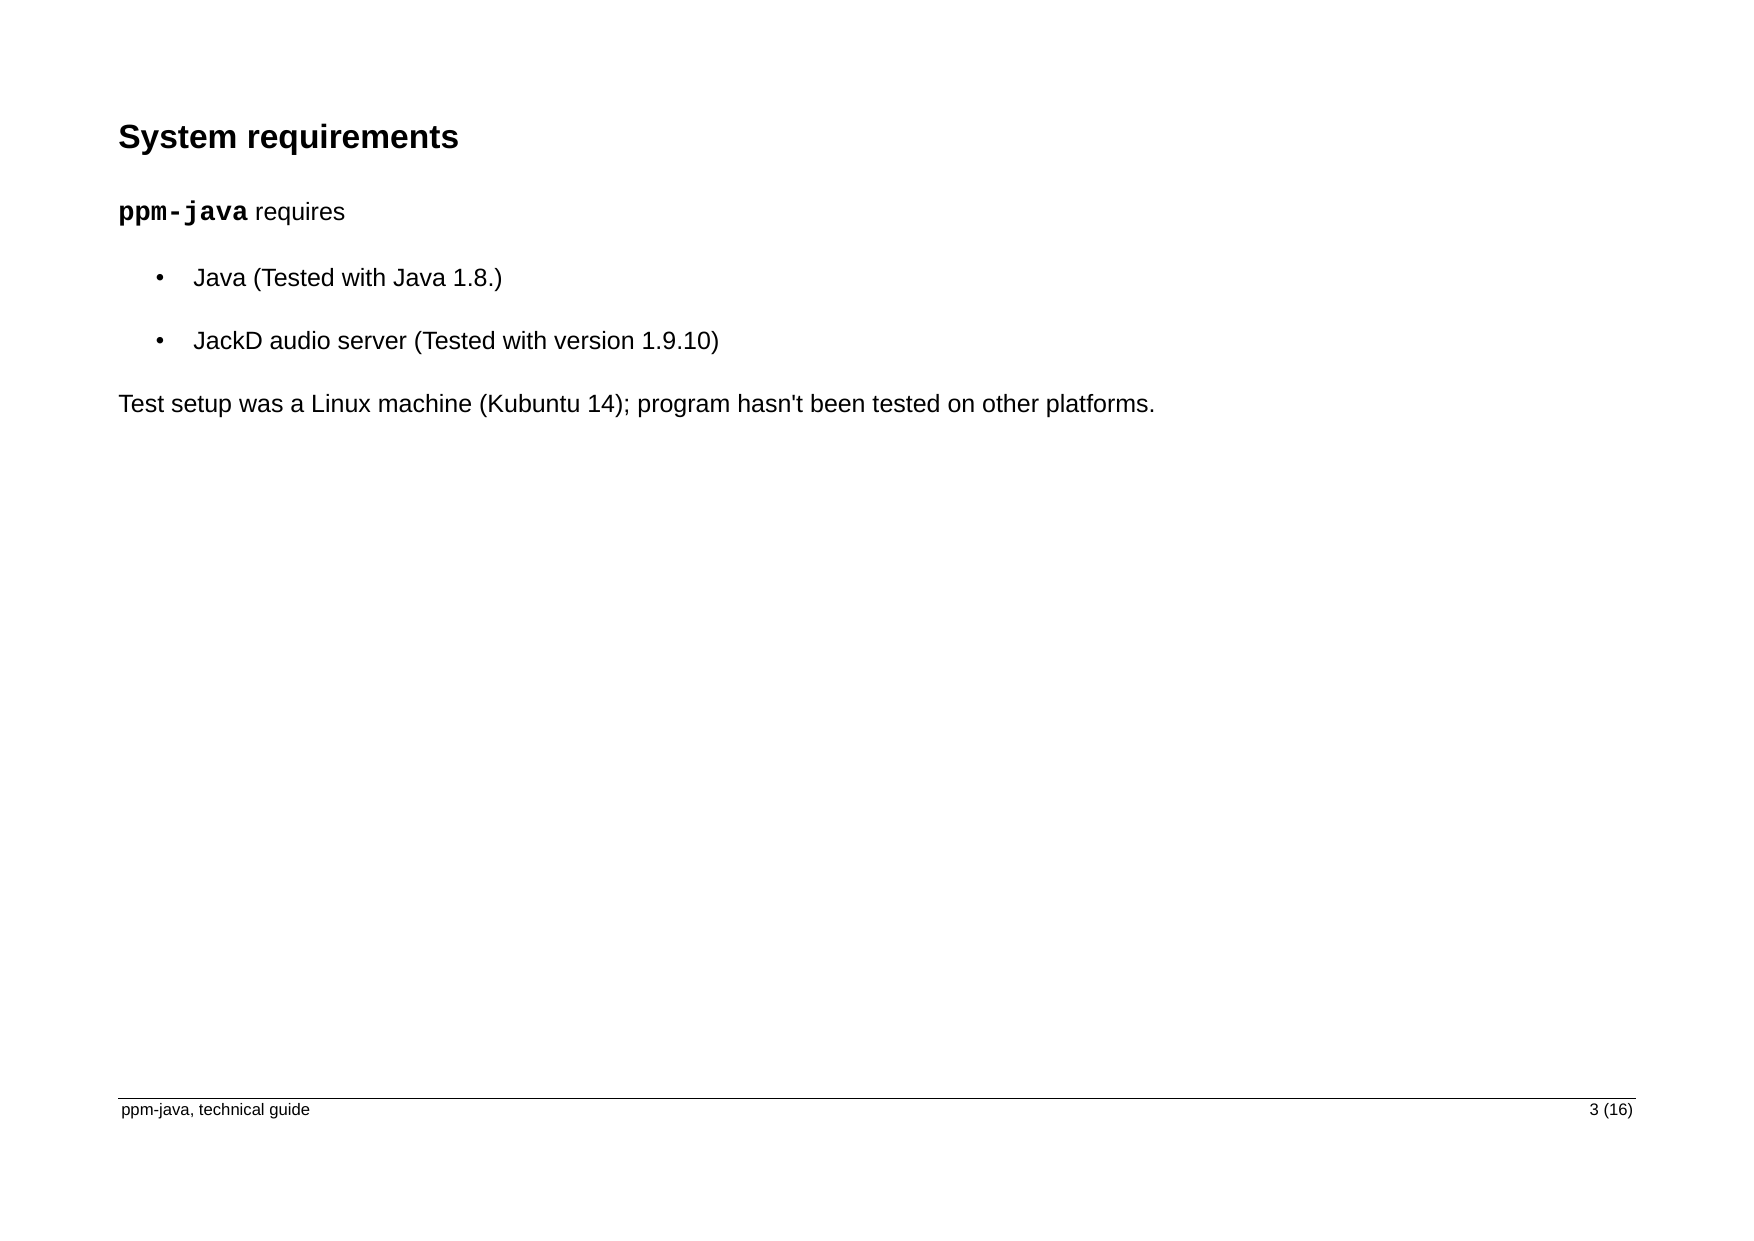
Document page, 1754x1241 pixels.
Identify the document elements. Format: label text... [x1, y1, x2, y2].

list Java (Tested with Java 1.8.) [156, 264, 1636, 292]
text Test setup was a Linux machine (Kubuntu 14); program hasn't been tested on other platforms. [118, 390, 1636, 418]
list JackD audio server (Tested with version 1.9.10) [156, 327, 1636, 355]
text ppm-java requires [118, 198, 1636, 228]
subtitle System requirements [118, 118, 1636, 156]
